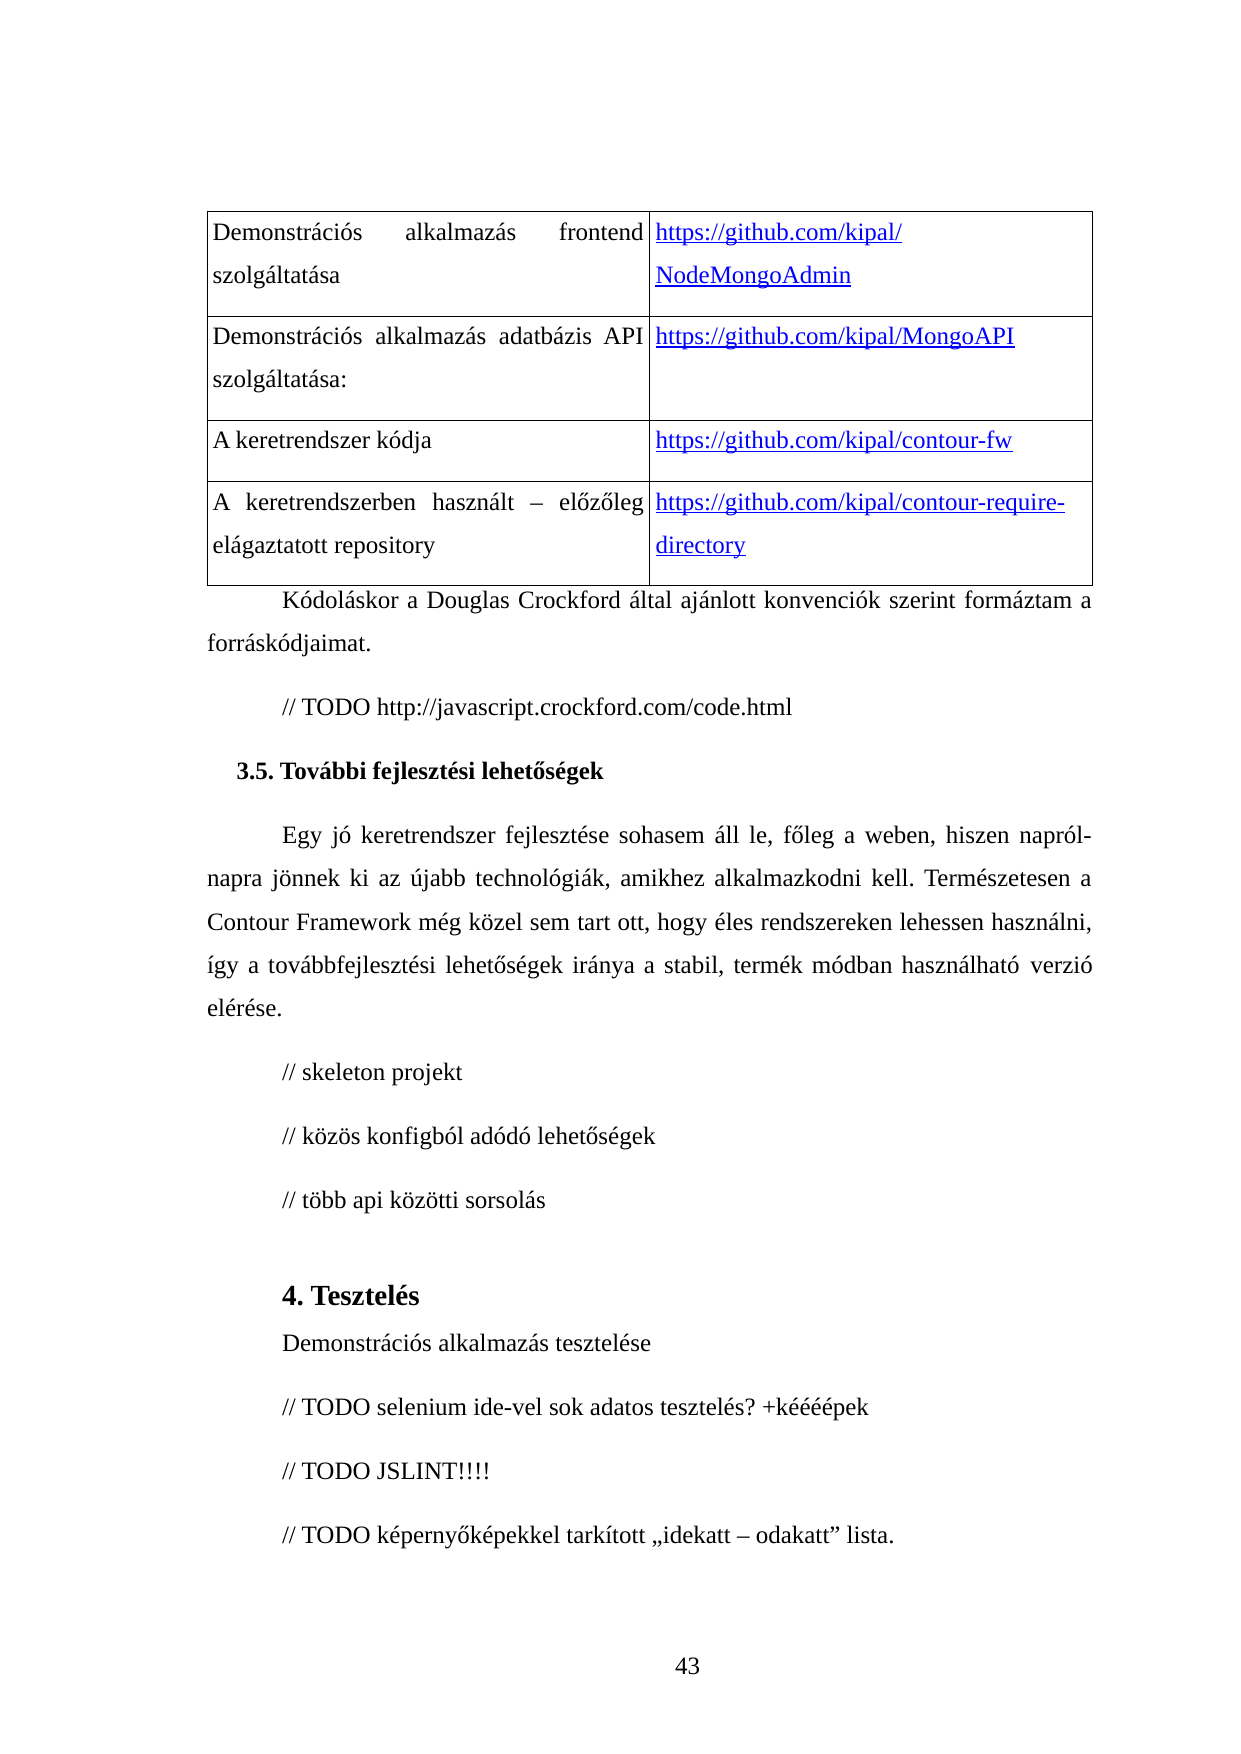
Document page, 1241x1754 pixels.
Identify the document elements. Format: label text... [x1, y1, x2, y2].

subtitle 3.5. További fejlesztési lehetőségek [207, 756, 1092, 785]
text // több api közötti sorsolás [207, 1185, 1092, 1213]
table_header https://github.com/kipal/NodeMongoAdmin [650, 212, 1092, 316]
table_cell A keretrendszerben használt – előzőleg elágaztatott repository [208, 482, 649, 585]
text // közös konfigból adódó lehetőségek [207, 1121, 1092, 1149]
text // TODO JSLINT!!!! [207, 1456, 1092, 1485]
text Kódoláskor a Douglas Crockford által ajánlott konvenciók szerint formáztam a forráskódjaimat. [207, 586, 1092, 657]
table_cell https://github.com/kipal/contour-require-directory [650, 482, 1092, 585]
table_cell A keretrendszer kódja [208, 421, 649, 481]
text // skeleton projekt [207, 1057, 1092, 1086]
table_cell https://github.com/kipal/MongoAPI [650, 317, 1092, 420]
subtitle 4. Tesztelés [207, 1278, 1092, 1311]
table_cell https://github.com/kipal/contour-fw [650, 421, 1092, 481]
text // TODO http://javascript.crockford.com/code.html [207, 692, 1092, 721]
text Egy jó keretrendszer fejlesztése sohasem áll le, főleg a weben, hiszen napról-napra jönnek ki az újabb technológiák, amikhez alkalmazkodni kell. Természetesen a Contour Framework még közel sem tart ott, hogy éles rendszereken lehessen használni, így a továbbfejlesztési lehetőségek iránya a stabil, termék módban használható verzió elérése. [207, 820, 1092, 1022]
text // TODO képernyőképekkel tarkított „idekatt – odakatt” lista. [207, 1520, 1092, 1549]
text // TODO selenium ide-vel sok adatos tesztelés? +kéééépek [207, 1392, 1092, 1421]
table_cell Demonstrációs alkalmazás adatbázis API szolgáltatása: [208, 317, 649, 420]
table_header Demonstrációs alkalmazás frontend szolgáltatása [208, 212, 649, 316]
text Demonstrációs alkalmazás tesztelése [207, 1328, 1092, 1357]
